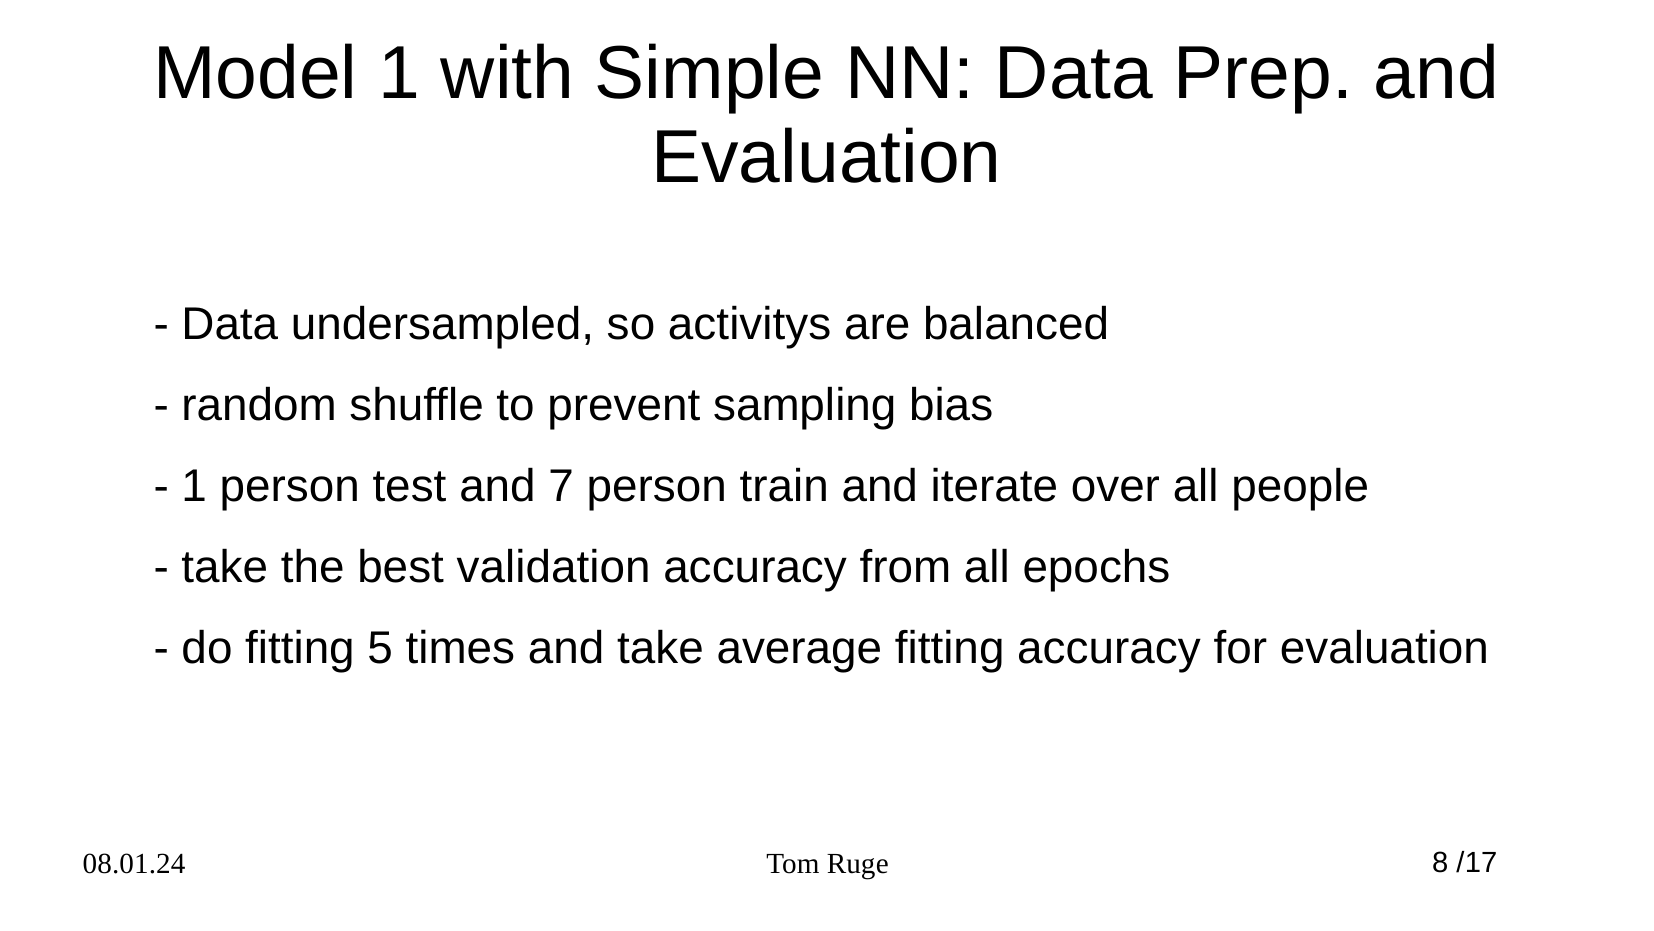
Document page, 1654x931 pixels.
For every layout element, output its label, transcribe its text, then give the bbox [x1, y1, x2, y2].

title Model 1 with Simple NN: Data Prep. and Evaluation [82, 30, 1571, 199]
list - Data undersampled, so activitys are balanced - random shuffle to prevent sampling bias - 1 person test and 7 person train and iterate over all people - take the best validation accuracy from all epochs - do fitting 5 times and take average fitting accuracy for evaluation [82, 217, 1595, 758]
